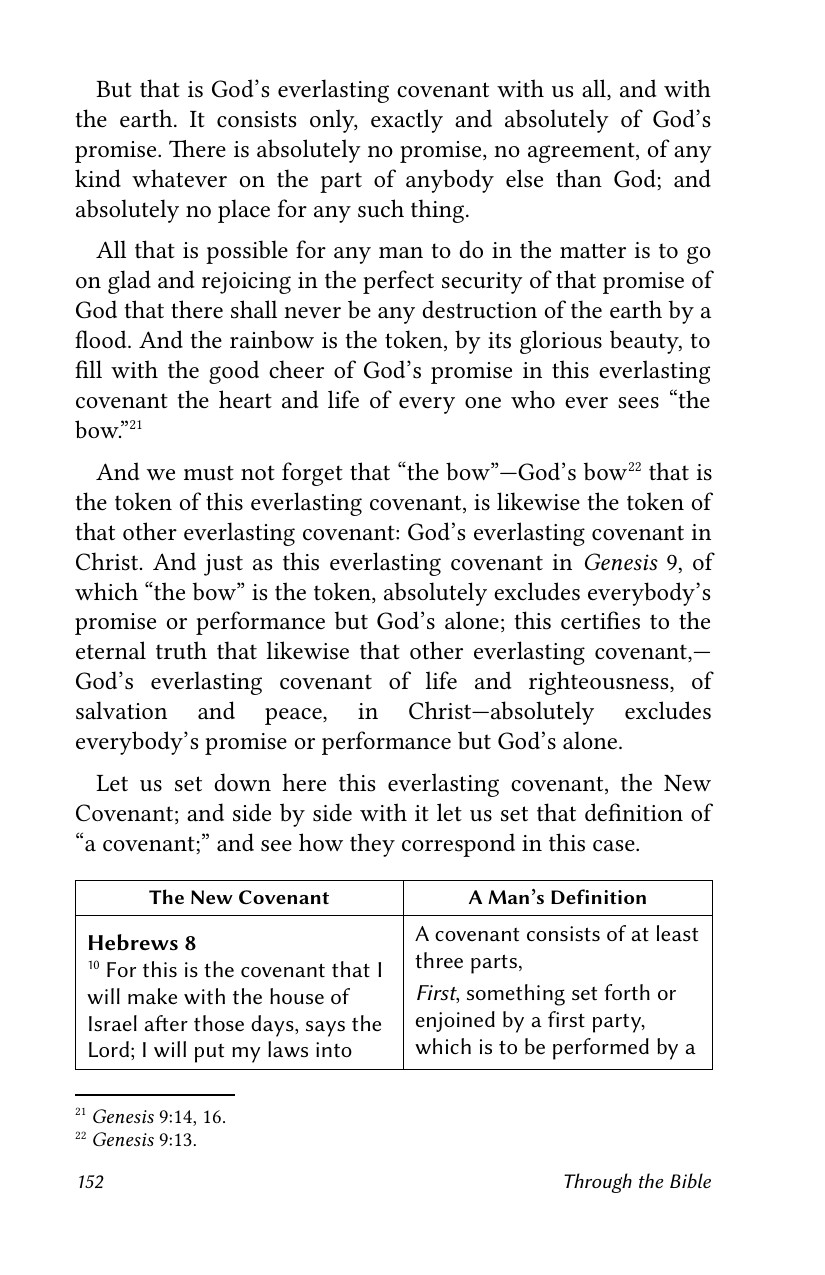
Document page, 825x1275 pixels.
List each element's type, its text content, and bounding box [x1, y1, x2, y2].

text And we must not forget that “the bow”—God’s bow that is the token of this everlasting covenant, is likewise the token of that other everlasting covenant: God’s everlasting covenant in Christ. And just as this everlasting covenant in Genesis 9, of which “the bow” is the token, absolutely excludes everybody’s promise or performance but God’s alone; this certifies to the eternal truth that likewise that other everlasting covenant,—God’s everlasting covenant of life and righteousness, of salvation and peace, in Christ—absolutely excludes everybody’s promise or performance but God’s alone. [75, 458, 712, 756]
text Genesis 9:14, 16. [75, 1104, 712, 1128]
table_cell A covenant consists of at least three parts, First, something set forth or enjoined by a first party, which is to be performed by a [404, 916, 712, 1069]
text All that is possible for any man to do in the matter is to go on glad and rejoicing in the perfect security of that promise of God that there shall never be any destruction of the earth by a flood. And the rainbow is the token, by its glorious beauty, to fill with the good cheer of God’s promise in this everlasting covenant the heart and life of every one who ever sees “the bow.” [75, 237, 712, 444]
text Genesis 9:13. [75, 1128, 712, 1152]
text But that is God’s everlasting covenant with us all, and with the earth. It consists only, exactly and absolutely of God’s promise. There is absolutely no promise, no agreement, of any kind whatever on the part of anybody else than God; and absolutely no place for any such thing. [75, 75, 712, 223]
table_header A Man’s Definition [404, 881, 712, 915]
text Let us set down here this everlasting covenant, the New Covenant; and side by side with it let us set that definition of “a covenant;” and see how they correspond in this case. [75, 769, 712, 857]
table_header The New Covenant [76, 881, 403, 915]
table_cell Hebrews 8 10 For this is the covenant that I will make with the house of Israel after those days, says the Lord; I will put my laws into [76, 916, 403, 1069]
